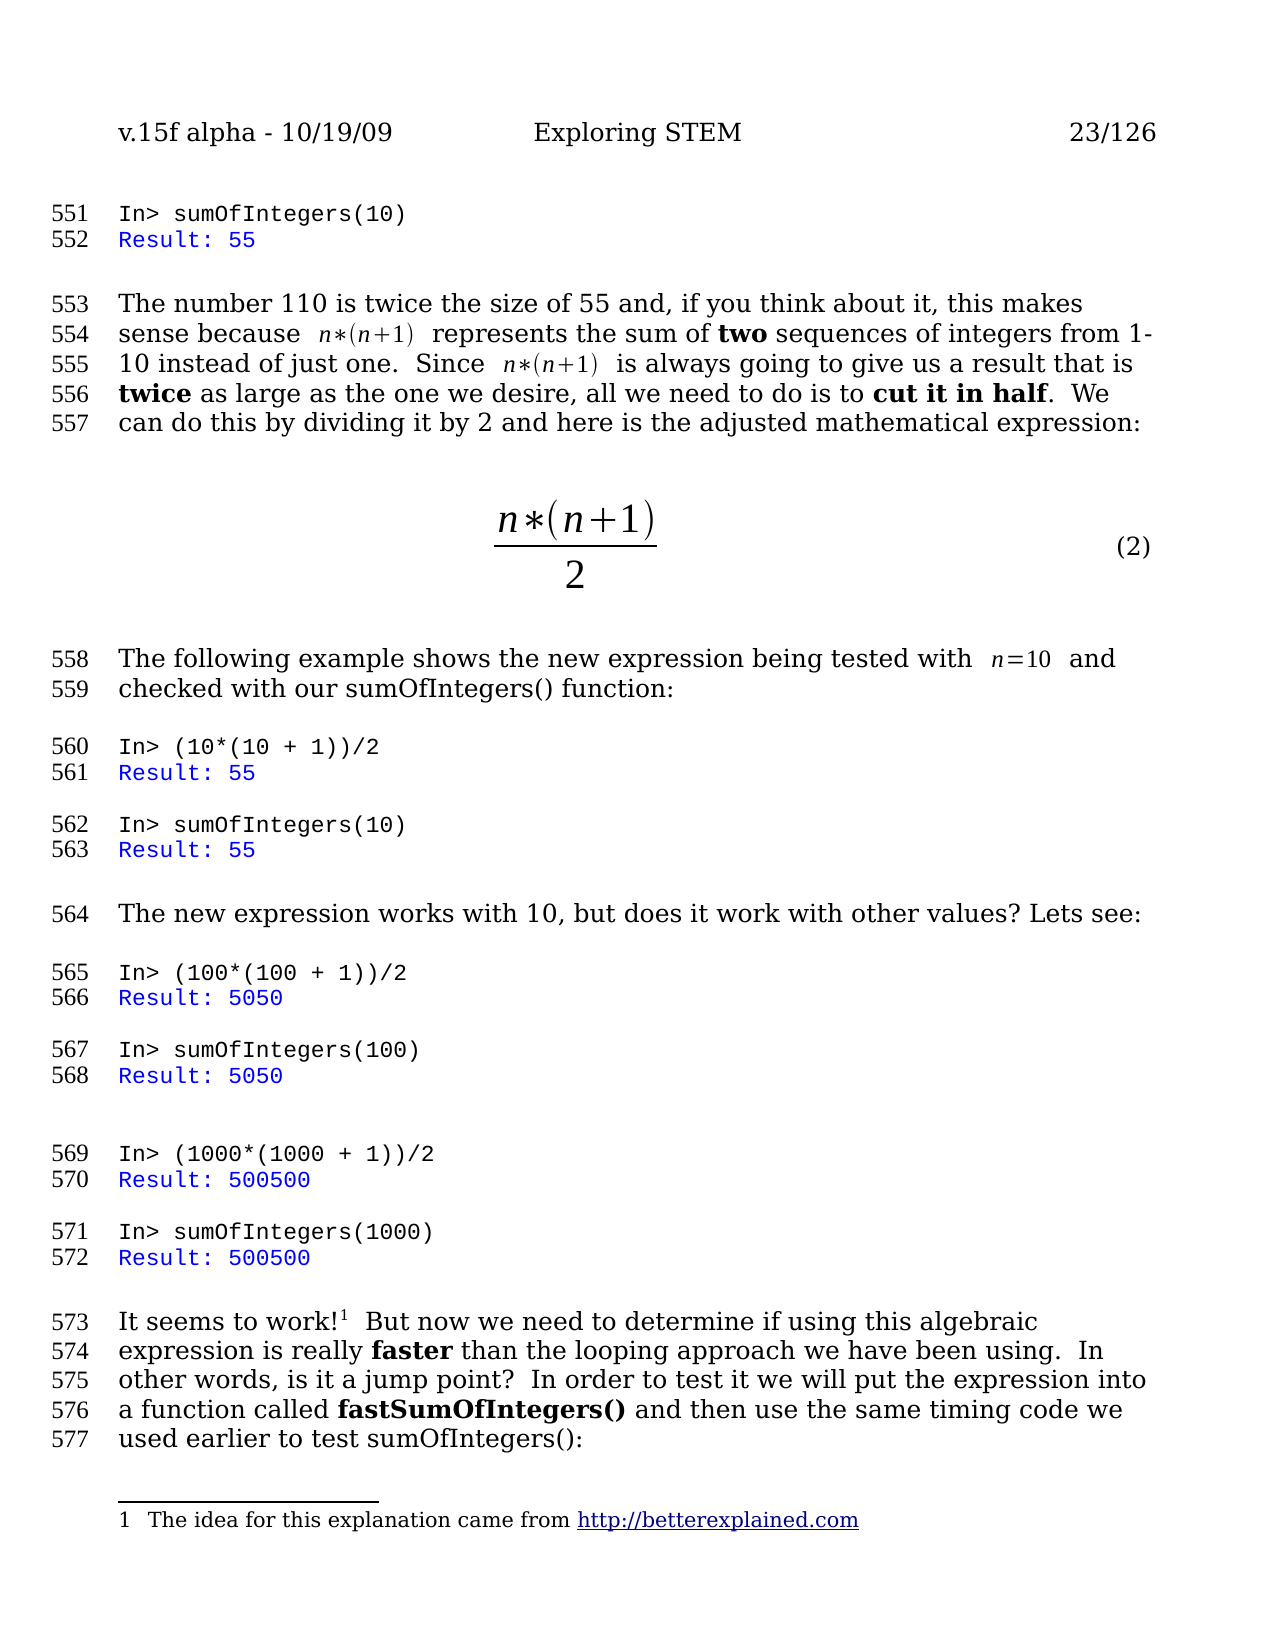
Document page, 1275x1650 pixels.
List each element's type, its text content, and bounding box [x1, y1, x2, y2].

text Result: 500500 [118, 1246, 1157, 1272]
text In> sumOfIntegers(100) [118, 1039, 1157, 1064]
table_header (2) [1041, 488, 1157, 606]
text The idea for this explanation came from http://betterexplained.com [118, 1508, 1157, 1532]
text Result: 500500 [118, 1168, 1157, 1194]
text In> sumOfIntegers(1000) [118, 1220, 1157, 1246]
text The new expression works with 10, but does it work with other values? Lets see: [118, 900, 1157, 929]
text In> (1000*(1000 + 1))/2 [118, 1142, 1157, 1168]
table_header [118, 488, 1041, 606]
text In> sumOfIntegers(10) [118, 203, 1157, 229]
text It seems to work! But now we need to determine if using this algebraic expression is really faster than the looping approach we have been using. In other words, is it a jump point? In order to test it we will put the expression into a function called fastSumOfIntegers() and then use the same timing code we used earlier to test sumOfIntegers(): [118, 1307, 1157, 1453]
text Result: 55 [118, 229, 1157, 254]
text In> sumOfIntegers(10) [118, 813, 1157, 839]
text In> (100*(100 + 1))/2 [118, 961, 1157, 987]
text Result: 5050 [118, 987, 1157, 1013]
text Result: 55 [118, 761, 1157, 787]
text The following example shows the new expression being tested withand checked with our sumOfIntegers() function: [118, 644, 1157, 703]
text Result: 55 [118, 839, 1157, 865]
text The number 110 is twice the size of 55 and, if you think about it, this makes sense becauserepresents the sum of two sequences of integers from 1-10 instead of just one. Sinceis always going to give us a result that is twice as large as the one we desire, all we need to do is to cut it in half. We can do this by dividing it by 2 and here is the adjusted mathematical expression: [118, 289, 1157, 437]
text In> (10*(10 + 1))/2 [118, 735, 1157, 761]
text Result: 5050 [118, 1064, 1157, 1091]
